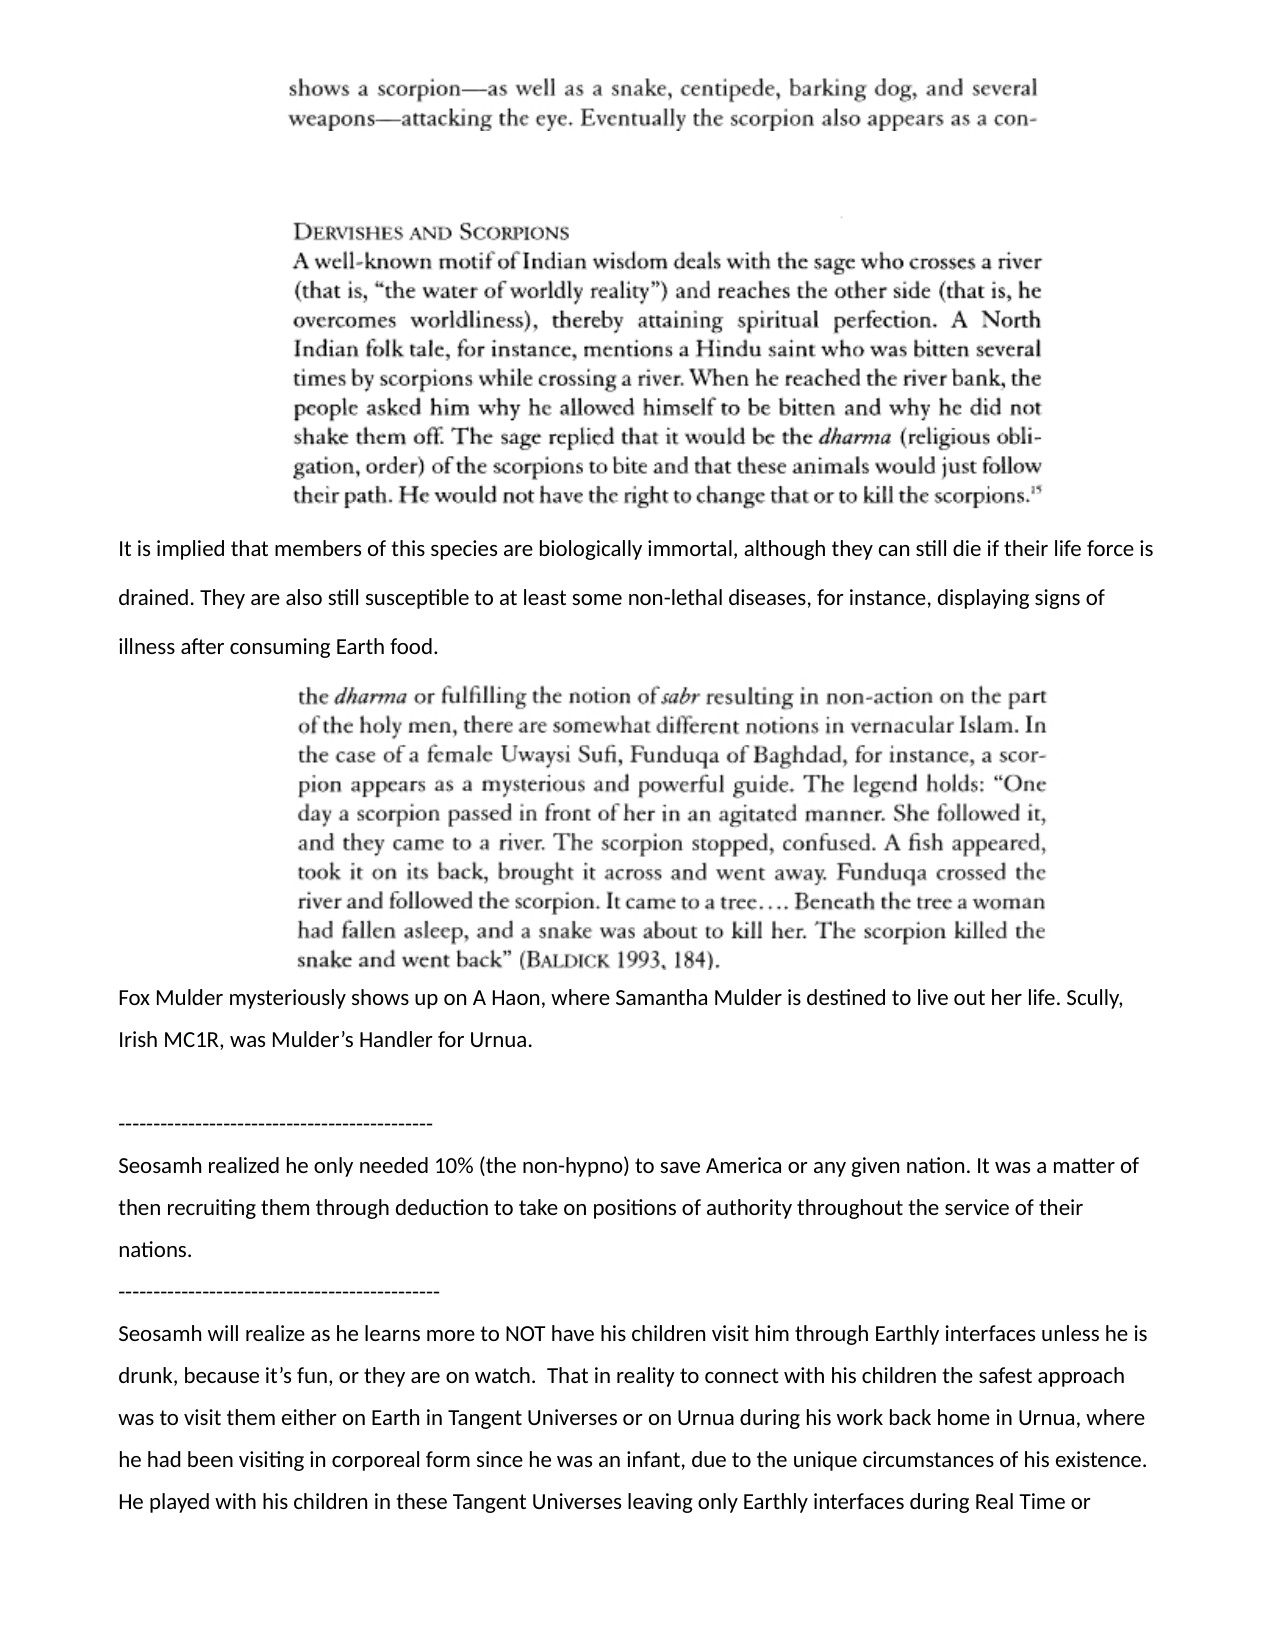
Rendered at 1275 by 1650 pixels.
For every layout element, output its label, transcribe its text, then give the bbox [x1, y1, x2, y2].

picture [278, 667, 1081, 970]
text Seosamh realized he only needed 10% (the non-hypno) to save America or any given nation. It was a matter of then recruiting them through deduction to take on positions of authority throughout the service of their nations. [118, 1151, 1157, 1263]
picture [275, 210, 1049, 513]
text It is implied that members of this species are biologically immortal, although they can still die if their life force is drained. They are also still susceptible to at least some non-lethal diseases, for instance, displaying signs of illness after consuming Earth food. [118, 513, 1157, 660]
text Seosamh will realize as he learns more to NOT have his children visit him through Earthly interfaces unless he is drunk, because it’s fun, or they are on watch. That in reality to connect with his children the safest approach was to visit them either on Earth in Tangent Universes or on Urnua during his work back home in Urnua, where he had been visiting in corporeal form since he was an infant, due to the unique circumstances of his existence. He played with his children in these Tangent Universes leaving only Earthly interfaces during Real Time or [118, 1319, 1157, 1515]
picture [254, 74, 1077, 131]
text --------------------------------------------- [118, 1109, 1157, 1137]
text ---------------------------------------------- [118, 1277, 1157, 1305]
text Fox Mulder mysteriously shows up on A Haon, where Samantha Mulder is destined to live out her life. Scully, Irish MC1R, was Mulder’s Handler for Urnua. [118, 970, 1157, 1053]
